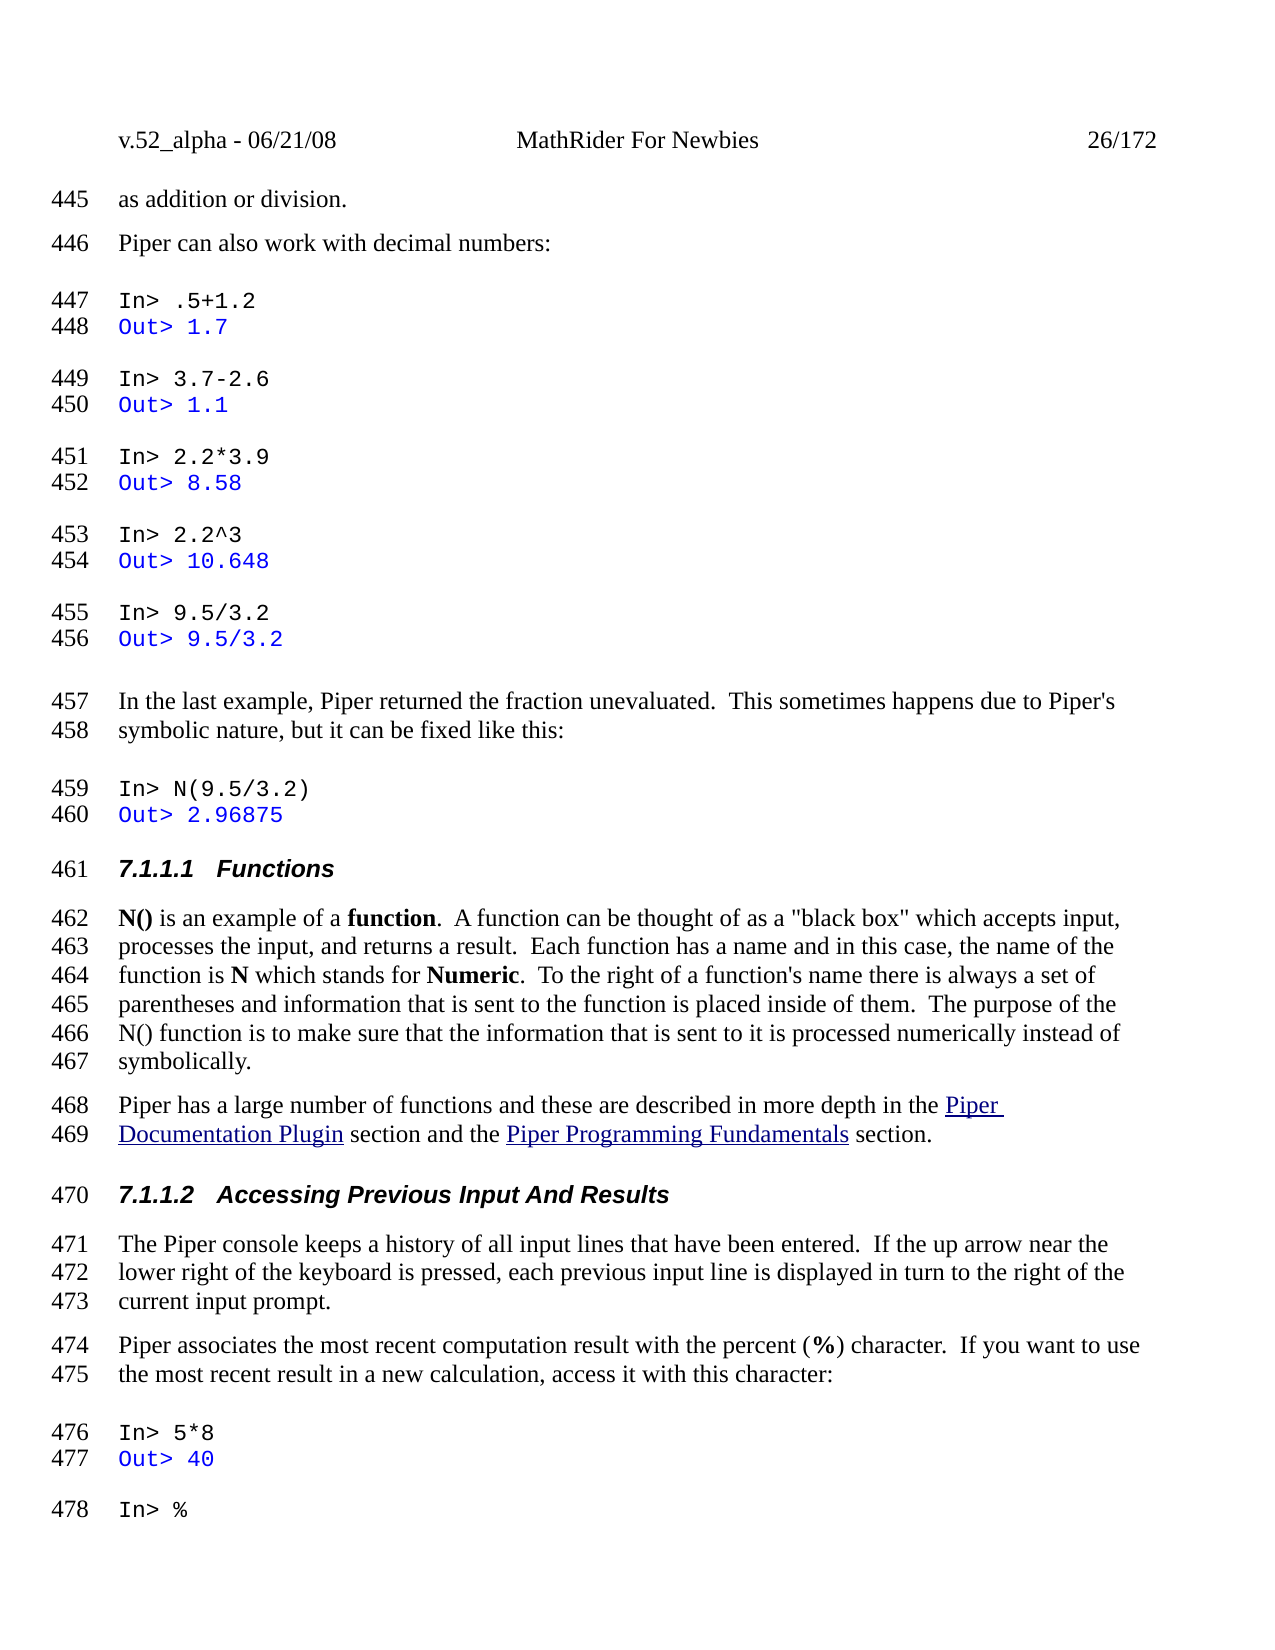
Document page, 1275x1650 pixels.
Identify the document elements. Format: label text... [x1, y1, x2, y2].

text Out> 1.1 [118, 393, 1157, 419]
text Out> 2.96875 [118, 803, 1157, 829]
text Out> 10.648 [118, 549, 1157, 575]
text Out> 1.7 [118, 316, 1157, 342]
subtitle Functions [118, 854, 1157, 883]
text In> 3.7-2.6 [118, 368, 1157, 393]
text as addition or division. [118, 184, 1157, 213]
text Piper associates the most recent computation result with the percent (%) character. If you want to use the most recent result in a new calculation, access it with this character: [118, 1330, 1157, 1387]
text In> N(9.5/3.2) [118, 777, 1157, 803]
text Piper can also work with decimal numbers: [118, 228, 1157, 256]
text In the last example, Piper returned the fraction unevaluated. This sometimes happens due to Piper's symbolic nature, but it can be fixed like this: [118, 686, 1157, 744]
text In> 5*8 [118, 1421, 1157, 1447]
text In> .5+1.2 [118, 290, 1157, 316]
text Out> 9.5/3.2 [118, 627, 1157, 653]
text Out> 40 [118, 1447, 1157, 1473]
text The Piper console keeps a history of all input lines that have been entered. If the up arrow near the lower right of the keyboard is pressed, each previous input line is displayed in turn to the right of the current input prompt. [118, 1229, 1157, 1315]
subtitle Accessing Previous Input And Results [118, 1180, 1157, 1209]
text Out> 8.58 [118, 471, 1157, 497]
text Piper has a large number of functions and these are described in more depth in the Piper Documentation Plugin section and the Piper Programming Fundamentals section. [118, 1090, 1157, 1148]
text In> 9.5/3.2 [118, 601, 1157, 627]
text In> 2.2^3 [118, 523, 1157, 549]
text N() is an example of a function. A function can be thought of as a "black box" which accepts input, processes the input, and returns a result. Each function has a name and in this case, the name of the function is N which stands for Numeric. To the right of a function's name there is always a set of parentheses and information that is sent to the function is placed inside of them. The purpose of the N() function is to make sure that the information that is sent to it is processed numerically instead of symbolically. [118, 903, 1157, 1075]
text In> % [118, 1499, 1157, 1525]
text In> 2.2*3.9 [118, 445, 1157, 471]
